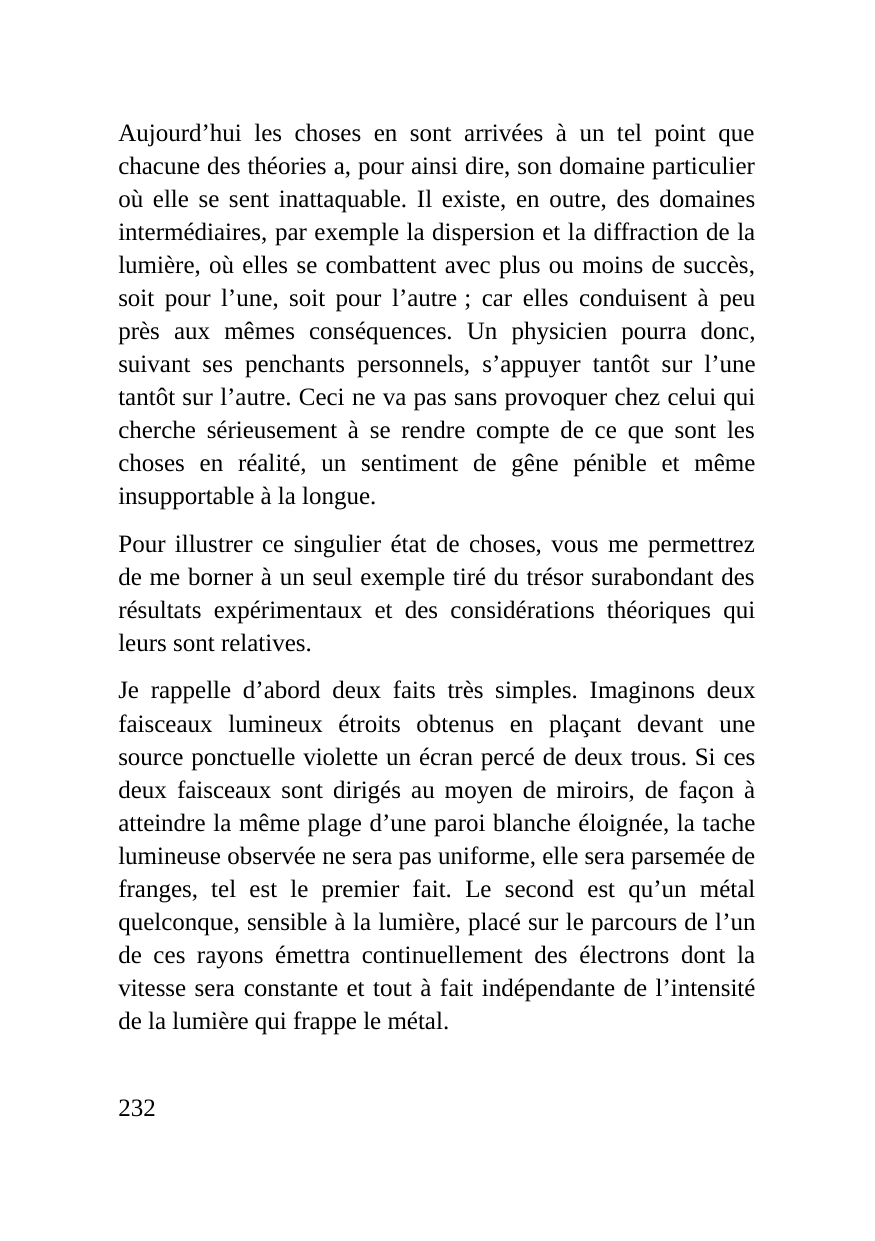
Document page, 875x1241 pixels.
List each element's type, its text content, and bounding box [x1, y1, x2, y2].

text Pour illustrer ce singulier état de choses, vous me permettrez de me borner à un seul exemple tiré du trésor surabondant des résultats expérimentaux et des considérations théoriques qui leurs sont relatives. [118, 529, 756, 657]
text Je rappelle d’abord deux faits très simples. Imaginons deux faisceaux lumineux étroits obtenus en plaçant devant une source ponctuelle violette un écran percé de deux trous. Si ces deux faisceaux sont dirigés au moyen de miroirs, de façon à atteindre la même plage d’une paroi blanche éloignée, la tache lumineuse observée ne sera pas uniforme, elle sera parsemée de franges, tel est le premier fait. Le second est qu’un métal quelconque, sensible à la lumière, placé sur le parcours de l’un de ces rayons émettra continuellement des électrons dont la vitesse sera constante et tout à fait indépendante de l’intensité de la lumière qui frappe le métal. [118, 676, 756, 1034]
text Aujourd’hui les choses en sont arrivées à un tel point que chacune des théories a, pour ainsi dire, son domaine particulier où elle se sent inattaquable. Il existe, en outre, des domaines intermédiaires, par exemple la dispersion et la diffraction de la lumière, où elles se combattent avec plus ou moins de succès, soit pour l’une, soit pour l’autre ; car elles conduisent à peu près aux mêmes conséquences. Un physicien pourra donc, suivant ses penchants personnels, s’appuyer tantôt sur l’une tantôt sur l’autre. Ceci ne va pas sans provoquer chez celui qui cherche sérieusement à se rendre compte de ce que sont les choses en réalité, un sentiment de gêne pénible et même insupportable à la longue. [118, 118, 756, 510]
